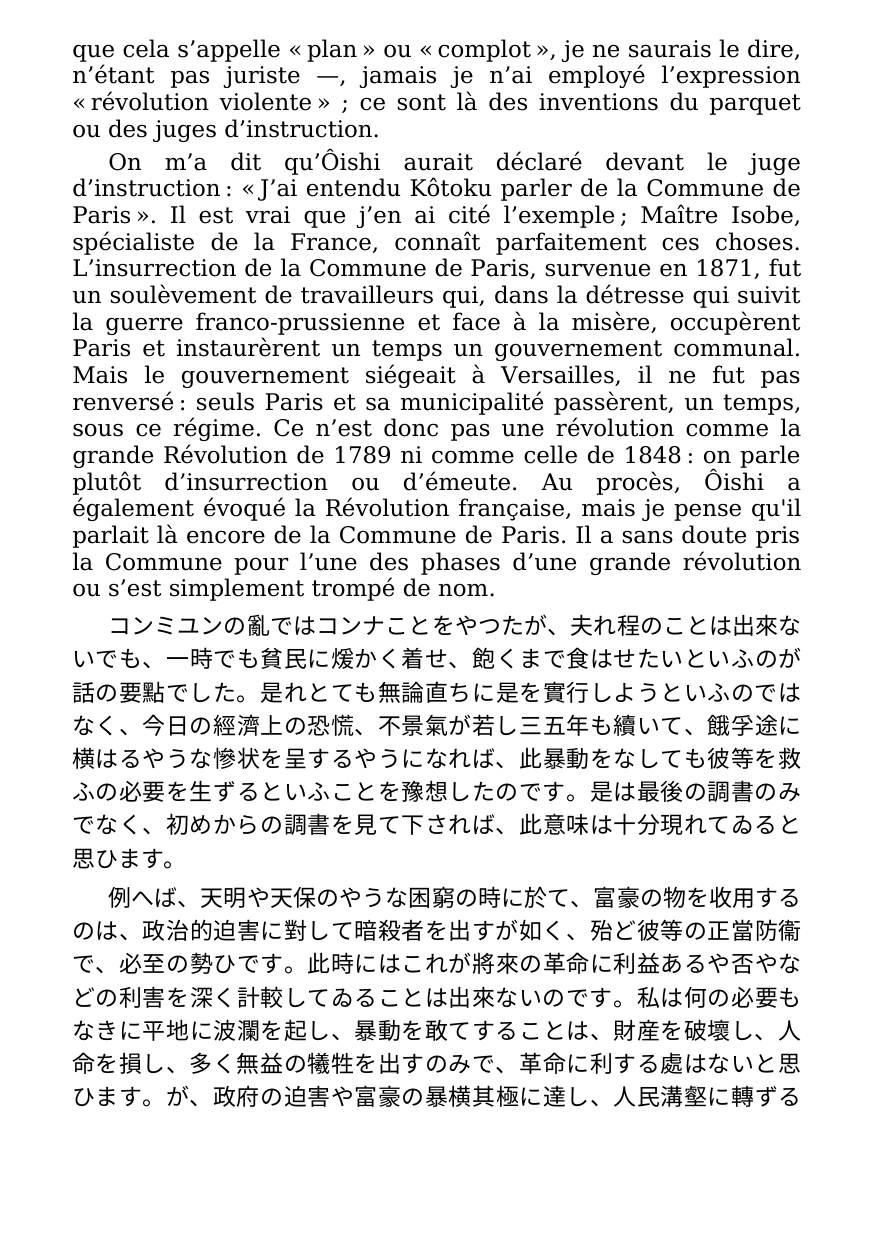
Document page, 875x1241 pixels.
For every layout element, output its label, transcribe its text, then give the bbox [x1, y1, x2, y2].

text コンミユンの亂ではコンナことをやつたが、夫れ程のことは出來ないでも、一時でも貧民に煖かく着せ、飽くまで食はせたいといふのが話の要點でした。是れとても無論直ちに是を實行しようといふのではなく、今日の經濟上の恐慌、不景氣が若し三五年も續いて、餓孚途に横はるやうな慘状を呈するやうになれば、此暴動をなしても彼等を救ふの必要を生ずるといふことを豫想したのです。是は最後の調書のみでなく、初めからの調書を見て下されば、此意味は十分現れてゐると思ひます。 [72, 608, 802, 874]
text que cela s’appelle « plan » ou « complot », je ne saurais le dire, n’étant pas juriste —, jamais je n’ai employé l’expression « révolution violente » ; ce sont là des inventions du parquet ou des juges d’instruction. [72, 36, 802, 143]
text On m’a dit qu’Ôishi aurait déclaré devant le juge d’instruction : « J’ai entendu Kôtoku parler de la Commune de Paris ». Il est vrai que j’en ai cité l’exemple ; Maître Isobe, spécialiste de la France, connaît parfaitement ces choses. L’insurrection de la Commune de Paris, survenue en 1871, fut un soulèvement de travailleurs qui, dans la détresse qui suivit la guerre franco-prussienne et face à la misère, occupèrent Paris et instaurèrent un temps un gouvernement communal. Mais le gouvernement siégeait à Versailles, il ne fut pas renversé : seuls Paris et sa municipalité passèrent, un temps, sous ce régime. Ce n’est donc pas une révolution comme la grande Révolution de 1789 ni comme celle de 1848 : on parle plutôt d’insurrection ou d’émeute. Au procès, Ôishi a également évoqué la Révolution française, mais je pense qu'il parlait là encore de la Commune de Paris. Il a sans doute pris la Commune pour l’une des phases d’une grande révolution ou s’est simplement trompé de nom. [72, 149, 802, 602]
text 例へば、天明や天保のやうな困窮の時に於て、富豪の物を收用するのは、政治的迫害に對して暗殺者を出すが如く、殆ど彼等の正當防衞で、必至の勢ひです。此時にはこれが將來の革命に利益あるや否やなどの利害を深く計較してゐることは出來ないのです。私は何の必要もなきに平地に波瀾を起し、暴動を敢てすることは、財産を破壞し、人命を損し、多く無益の犧牲を出すのみで、革命に利する處はないと思ひます。が、政府の迫害や富豪の暴横其極に達し、人民溝壑に轉ずる [72, 880, 802, 1112]
